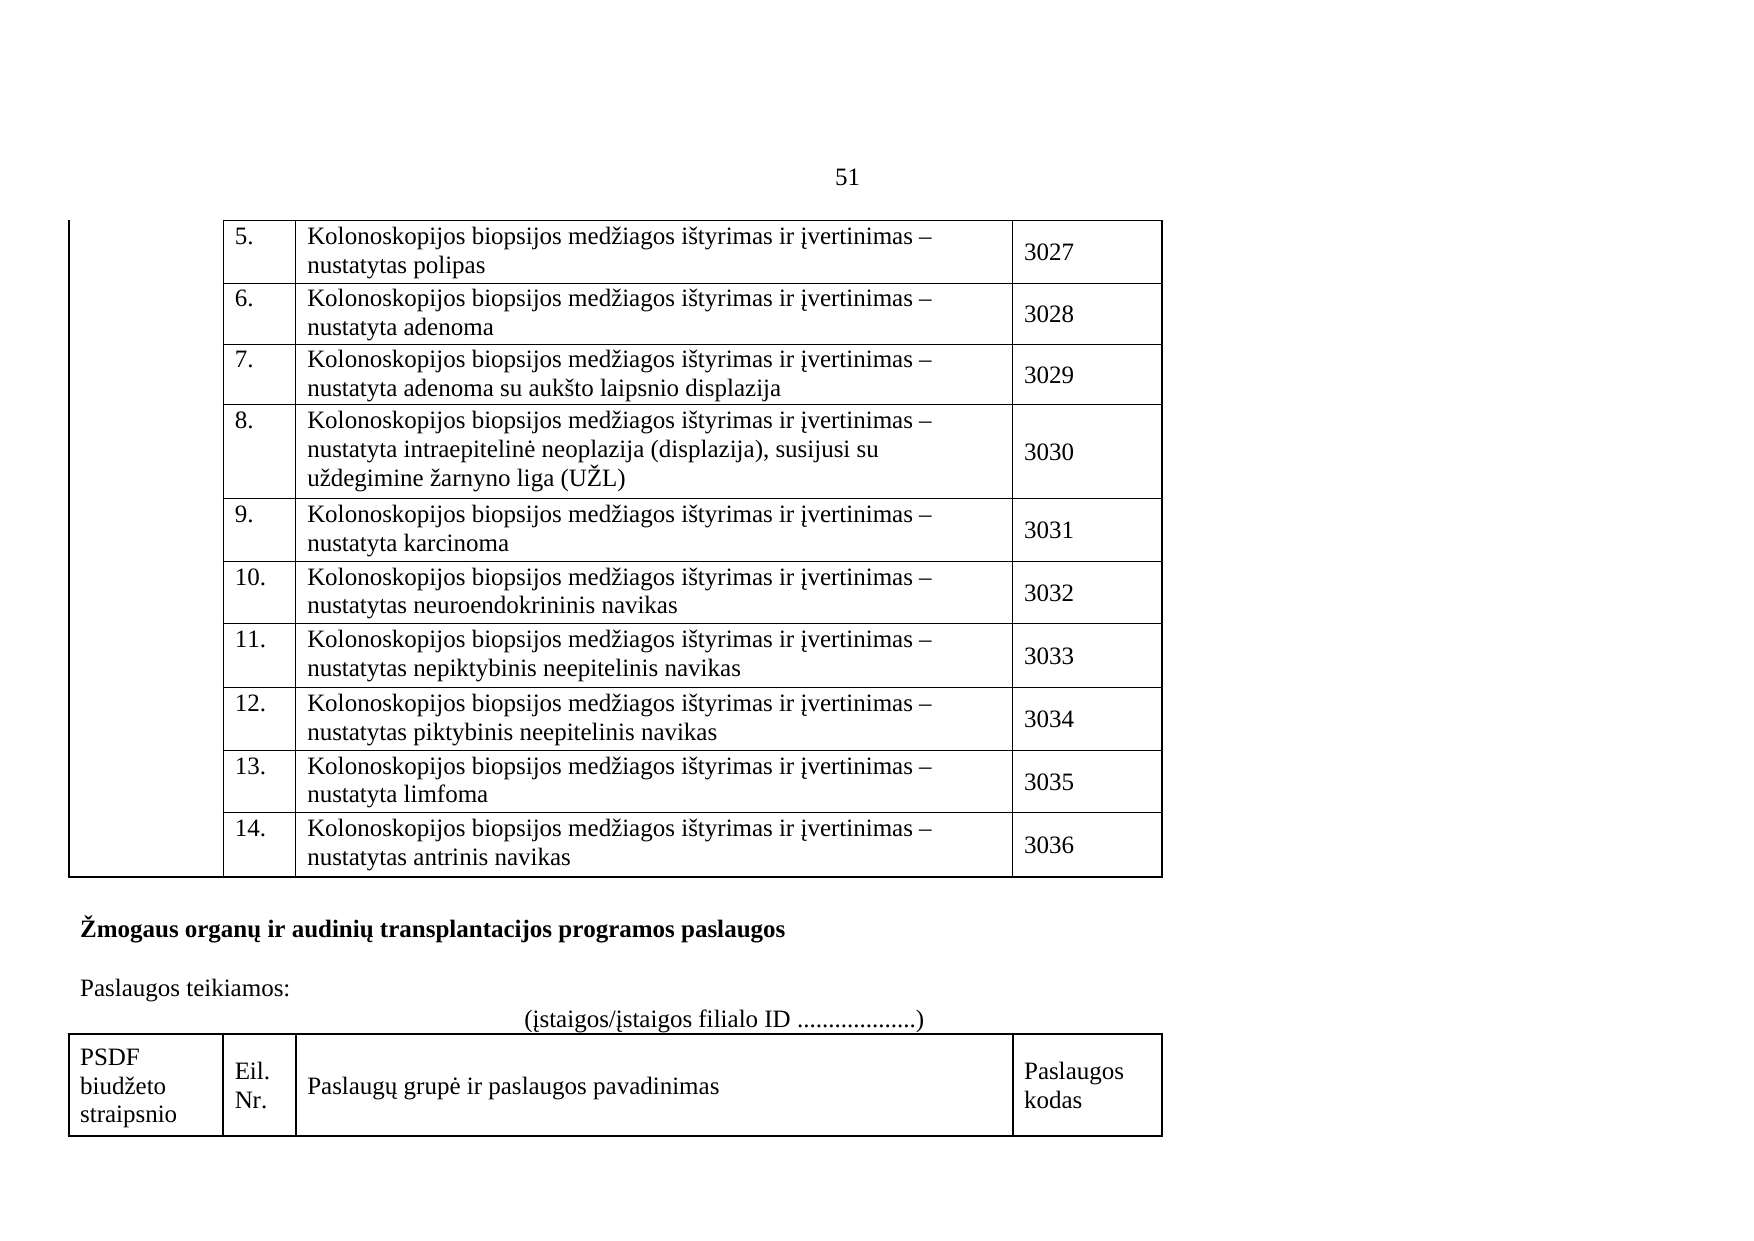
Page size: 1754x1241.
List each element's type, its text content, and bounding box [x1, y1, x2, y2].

table_cell 8. [224, 405, 295, 498]
table_cell 3036 [1013, 813, 1161, 876]
table_cell [1163, 404, 1606, 498]
table_cell PSDF biudžeto straipsnio [70, 1035, 222, 1135]
table_cell Kolonoskopijos biopsijos medžiagos ištyrimas ir įvertinimas – nustatyta adenoma [296, 284, 1012, 343]
table_cell [70, 687, 223, 750]
table_cell Paslaugos kodas [1014, 1035, 1161, 1135]
table_cell [223, 1002, 296, 1033]
table_cell Paslaugų grupė ir paslaugos pavadinimas [297, 1035, 1012, 1135]
table_cell (įstaigos/įstaigos filialo ID ...................) [513, 1002, 1013, 1033]
table_cell [1163, 687, 1606, 750]
table_cell 3033 [1013, 624, 1161, 687]
table_cell 3030 [1013, 405, 1161, 498]
table_cell [1162, 943, 1606, 972]
table_cell [1162, 907, 1606, 943]
table_cell Paslaugos teikiamos: [69, 972, 513, 1002]
table_cell [70, 498, 223, 561]
table_cell Kolonoskopijos biopsijos medžiagos ištyrimas ir įvertinimas – nustatyta limfoma [296, 751, 1012, 812]
table_cell [70, 623, 223, 687]
table_cell 3035 [1013, 751, 1161, 812]
table_cell [867, 878, 1013, 907]
table_cell [1163, 750, 1606, 812]
table_cell 3027 [1013, 221, 1161, 282]
table_cell [1163, 561, 1606, 623]
table_cell [1013, 878, 1162, 907]
table_cell [1162, 1002, 1606, 1033]
table_cell [1163, 1033, 1606, 1135]
table_cell [1162, 972, 1606, 1002]
table_cell 3031 [1013, 499, 1161, 561]
table_cell [69, 943, 223, 972]
table_cell [296, 943, 513, 972]
table_cell [70, 220, 223, 282]
table_cell 3032 [1013, 562, 1161, 623]
table_cell [1163, 623, 1606, 687]
table_cell 14. [224, 813, 295, 876]
table_cell 6. [224, 284, 295, 343]
table_cell Kolonoskopijos biopsijos medžiagos ištyrimas ir įvertinimas – nustatyta intraepitelinė neoplazija (displazija), susijusi su uždegimine žarnyno liga (UŽL) [296, 405, 1012, 498]
table_cell 3029 [1013, 345, 1161, 404]
table_cell [1163, 283, 1606, 343]
table_cell [1163, 498, 1606, 561]
table_cell 3028 [1013, 284, 1161, 343]
table_cell [70, 750, 223, 812]
table_cell 9. [224, 499, 295, 561]
table_cell [70, 812, 223, 876]
table_cell [1013, 943, 1162, 972]
table_cell [70, 344, 223, 404]
table_cell Kolonoskopijos biopsijos medžiagos ištyrimas ir įvertinimas – nustatyta karcinoma [296, 499, 1012, 561]
table_cell [513, 943, 867, 972]
table_cell 3034 [1013, 688, 1161, 750]
table_cell Kolonoskopijos biopsijos medžiagos ištyrimas ir įvertinimas – nustatyta adenoma su aukšto laipsnio displazija [296, 345, 1012, 404]
table_cell 7. [224, 345, 295, 404]
table_cell [70, 561, 223, 623]
table_cell [513, 878, 867, 907]
table_cell [69, 878, 223, 907]
table_cell Kolonoskopijos biopsijos medžiagos ištyrimas ir įvertinimas – nustatytas nepiktybinis neepitelinis navikas [296, 624, 1012, 687]
table_cell [223, 943, 296, 972]
table_cell Kolonoskopijos biopsijos medžiagos ištyrimas ir įvertinimas – nustatytas piktybinis neepitelinis navikas [296, 688, 1012, 750]
table_cell [1162, 876, 1606, 907]
table_cell Kolonoskopijos biopsijos medžiagos ištyrimas ir įvertinimas – nustatytas polipas [296, 221, 1012, 282]
table_cell Žmogaus organų ir audinių transplantacijos programos paslaugos [69, 907, 1162, 943]
table_cell 12. [224, 688, 295, 750]
table_cell 5. [224, 221, 295, 282]
table_cell [296, 878, 513, 907]
table_cell [296, 1002, 513, 1033]
table_cell 13. [224, 751, 295, 812]
table_cell [867, 943, 1013, 972]
table_cell Eil. Nr. [224, 1035, 295, 1135]
table_cell Kolonoskopijos biopsijos medžiagos ištyrimas ir įvertinimas – nustatytas neuroendokrininis navikas [296, 562, 1012, 623]
table_cell Kolonoskopijos biopsijos medžiagos ištyrimas ir įvertinimas – nustatytas antrinis navikas [296, 813, 1012, 876]
table_cell 11. [224, 624, 295, 687]
table_cell [1163, 220, 1606, 282]
table_cell [1163, 812, 1606, 876]
table_cell [70, 404, 223, 498]
table_cell [1013, 1002, 1162, 1033]
table_cell [1163, 344, 1606, 404]
table_cell [513, 972, 867, 1002]
table_cell [70, 283, 223, 343]
table_cell 10. [224, 562, 295, 623]
table_cell [1013, 972, 1162, 1002]
table_cell [69, 1002, 223, 1033]
table_cell [867, 972, 1013, 1002]
table_cell [223, 878, 296, 907]
